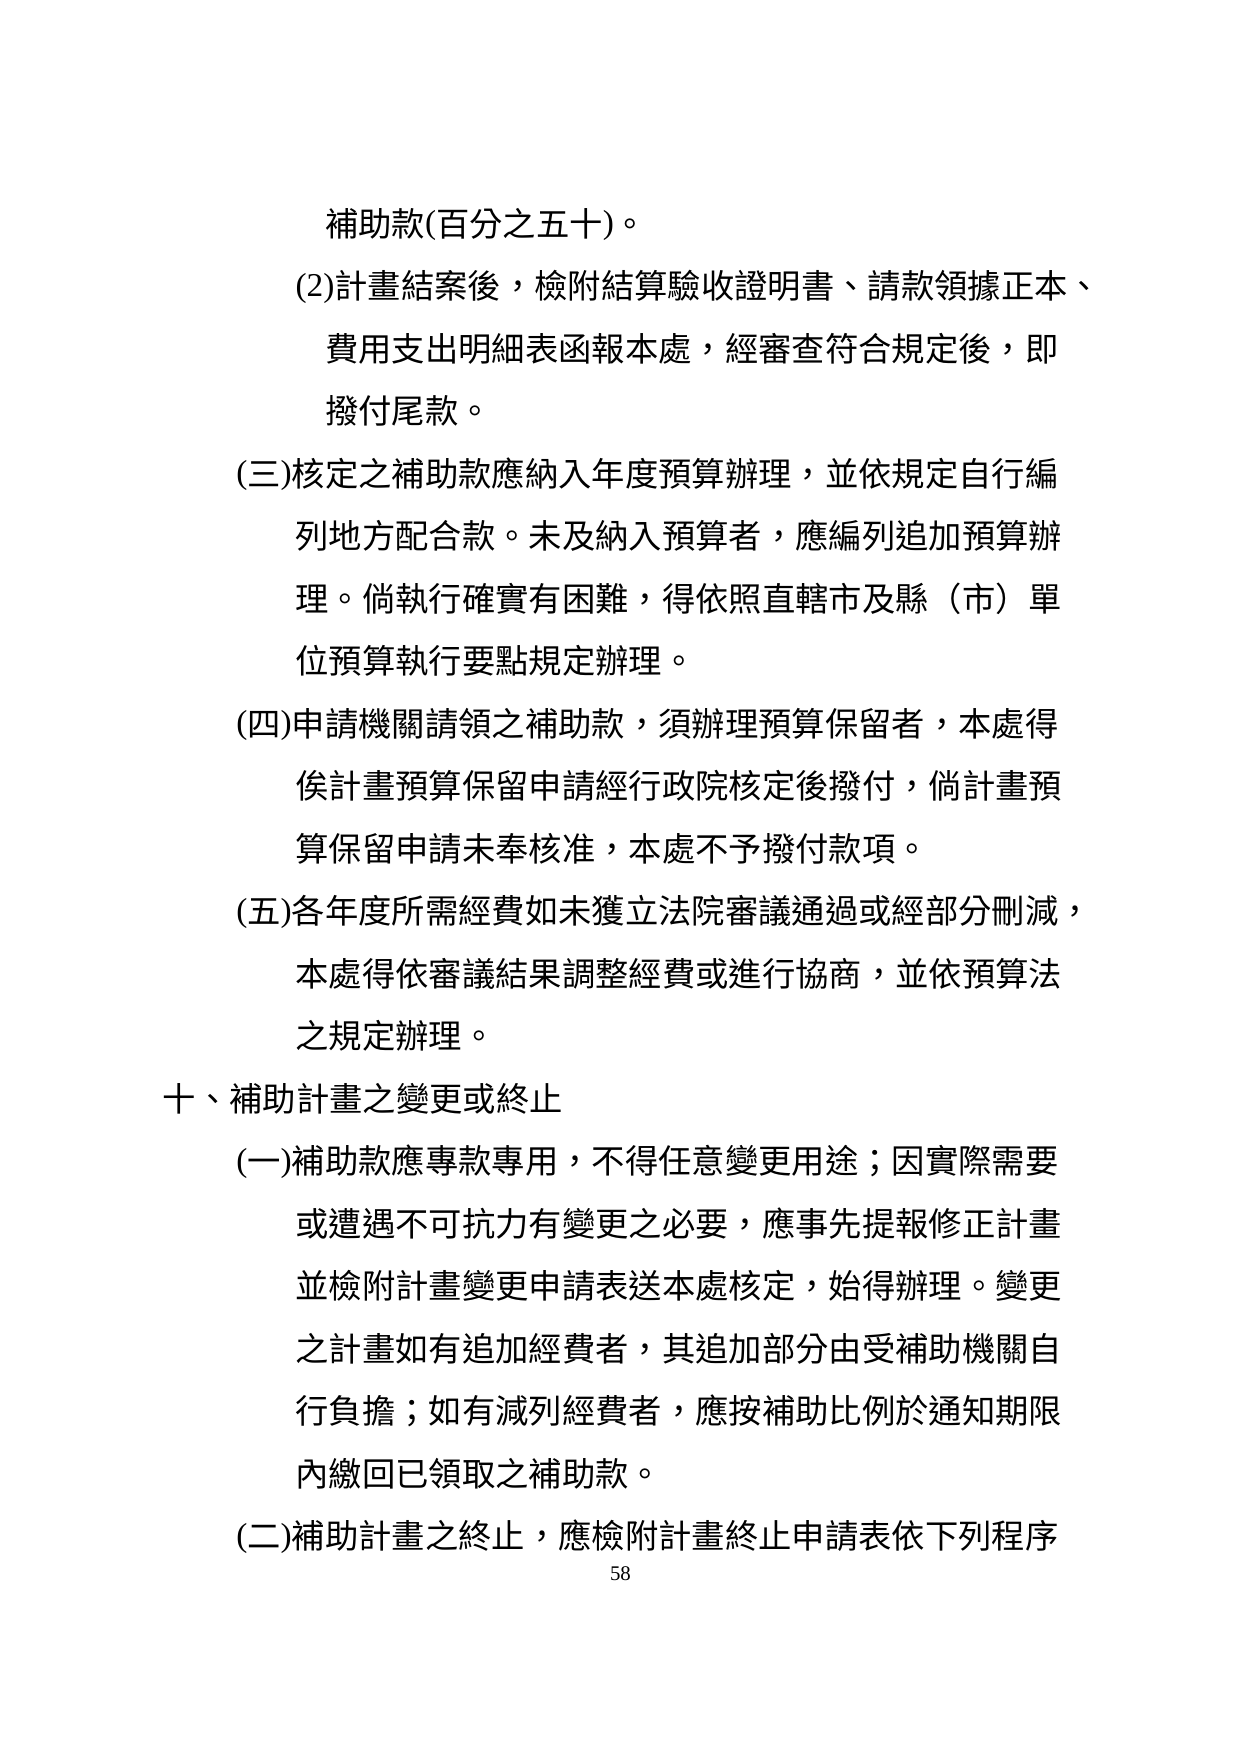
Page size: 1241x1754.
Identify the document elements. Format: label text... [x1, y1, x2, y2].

text 補助款(百分之五十)。 [295, 180, 1078, 243]
text (二)補助計畫之終止，應檢附計畫終止申請表依下列程序 [236, 1493, 1078, 1555]
text (五)各年度所需經費如未獲立法院審議通過或經部分刪減，本處得依審議結果調整經費或進行協商，並依預算法之規定辦理。 [236, 868, 1078, 1055]
text (四)申請機關請領之補助款，須辦理預算保留者，本處得俟計畫預算保留申請經行政院核定後撥付，倘計畫預算保留申請未奉核准，本處不予撥付款項。 [236, 680, 1078, 868]
text (三)核定之補助款應納入年度預算辦理，並依規定自行編列地方配合款。未及納入預算者，應編列追加預算辦理。倘執行確實有困難，得依照直轄市及縣（市）單位預算執行要點規定辦理。 [236, 430, 1078, 680]
text (2)計畫結案後，檢附結算驗收證明書、請款領據正本、費用支出明細表函報本處，經審查符合規定後，即撥付尾款。 [295, 243, 1078, 430]
text (一)補助款應專款專用，不得任意變更用途；因實際需要或遭遇不可抗力有變更之必要，應事先提報修正計畫並檢附計畫變更申請表送本處核定，始得辦理。變更之計畫如有追加經費者，其追加部分由受補助機關自行負擔；如有減列經費者，應按補助比例於通知期限內繳回已領取之補助款。 [236, 1118, 1078, 1493]
text 十、補助計畫之變更或終止 [162, 1055, 1078, 1118]
